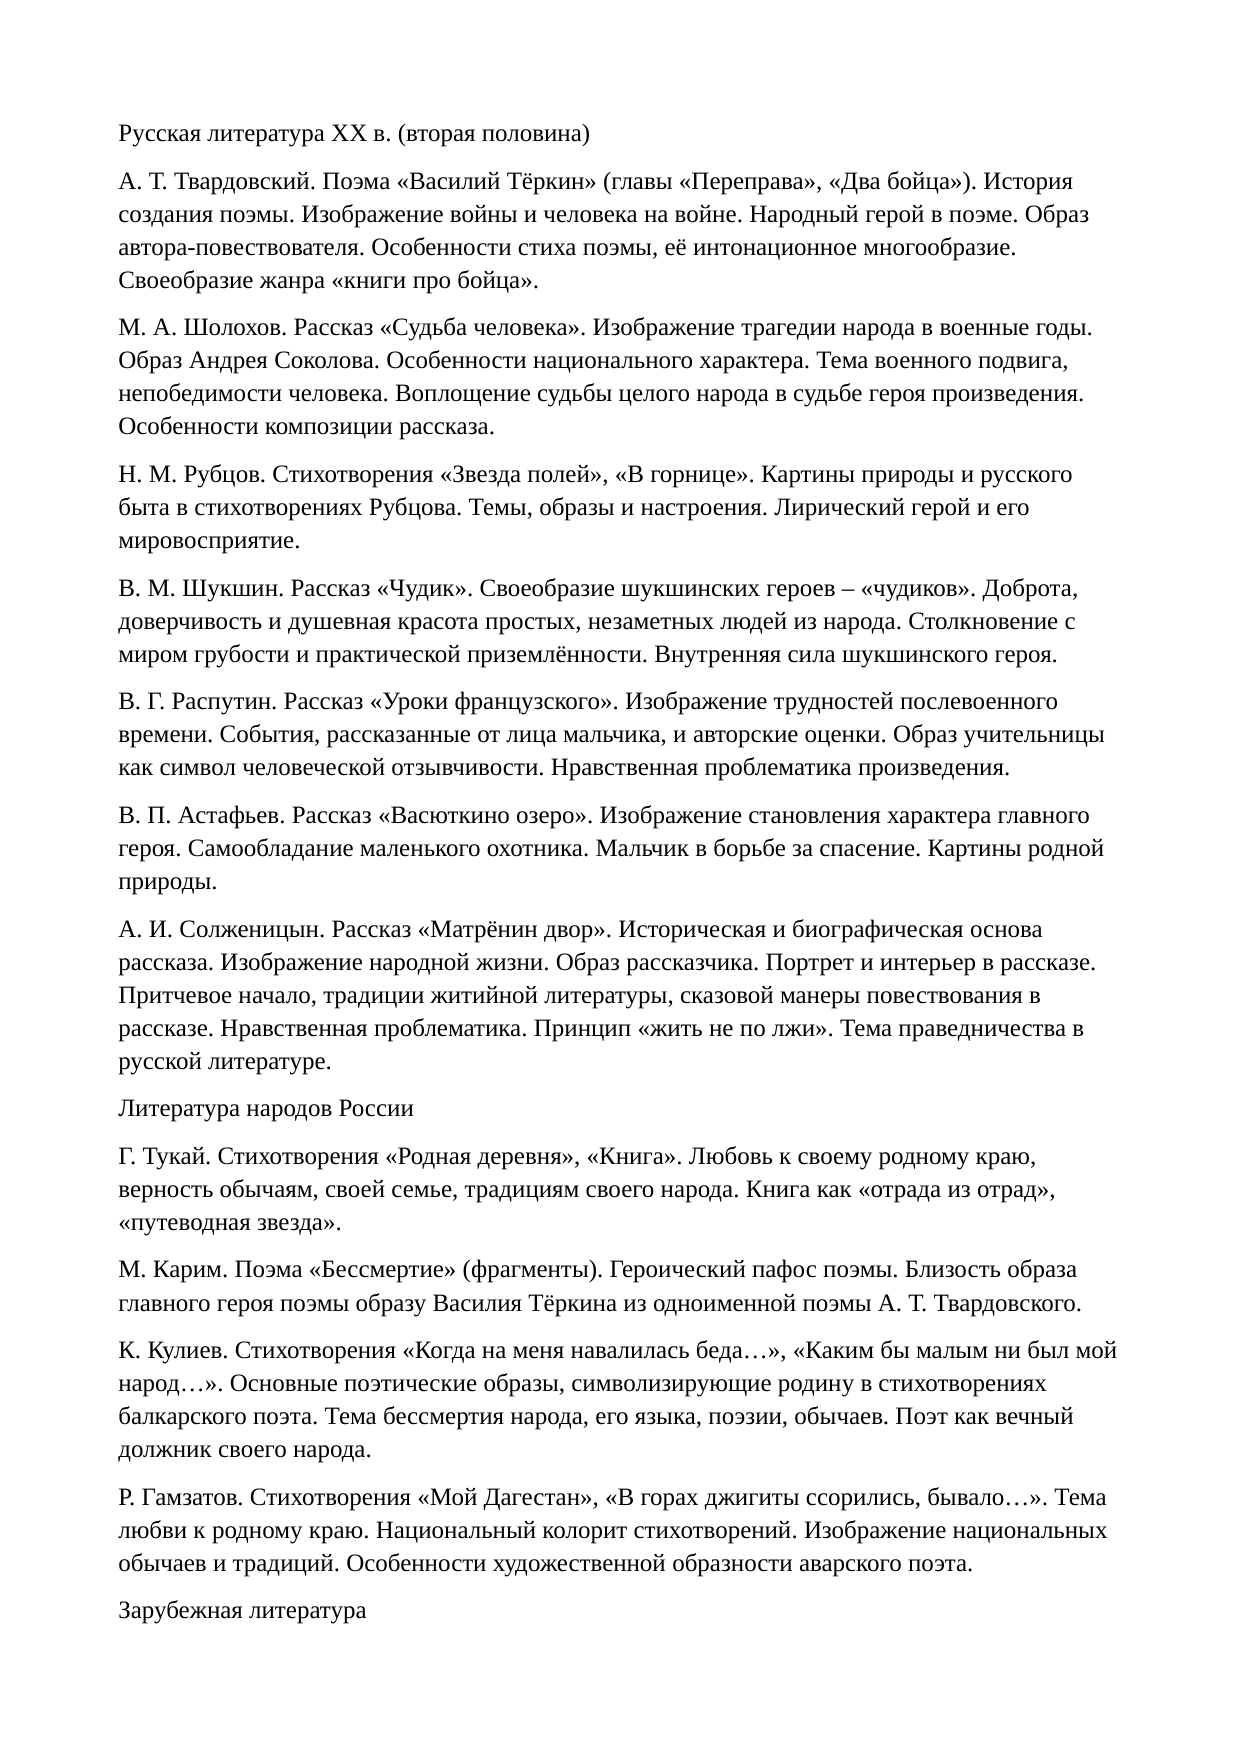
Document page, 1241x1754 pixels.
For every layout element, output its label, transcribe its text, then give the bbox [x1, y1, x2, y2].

text М. А. Шолохов. Рассказ «Судьба человека». Изображение трагедии народа в военные годы. Образ Андрея Соколова. Особенности национального характера. Тема военного подвига, непобедимости человека. Воплощение судьбы целого народа в судьбе героя произведения. Особенности композиции рассказа. [118, 312, 1122, 440]
text А. И. Солженицын. Рассказ «Матрёнин двор». Историческая и биографическая основа рассказа. Изображение народной жизни. Образ рассказчика. Портрет и интерьер в рассказе. Притчевое начало, традиции житийной литературы, сказовой манеры повествования в рассказе. Нравственная проблематика. Принцип «жить не по лжи». Тема праведничества в русской литературе. [118, 914, 1122, 1074]
text Г. Тукай. Стихотворения «Родная деревня», «Книга». Любовь к своему родному краю, верность обычаям, своей семье, традициям своего народа. Книга как «отрада из отрад», «путеводная звезда». [118, 1141, 1122, 1236]
text М. Карим. Поэма «Бессмертие» (фрагменты). Героический пафос поэмы. Близость образа главного героя поэмы образу Василия Тёркина из одноименной поэмы А. Т. Твардовского. [118, 1254, 1122, 1316]
text B. М. Шукшин. Рассказ «Чудик». Своеобразие шукшинских героев – «чудиков». Доброта, доверчивость и душевная красота простых, незаметных людей из народа. Столкновение с миром грубости и практической приземлённости. Внутренняя сила шукшинского героя. [118, 573, 1122, 667]
text Литература народов России [118, 1093, 1122, 1122]
text Н. М. Рубцов. Стихотворения «Звезда полей», «В горнице». Картины природы и русского быта в стихотворениях Рубцова. Темы, образы и настроения. Лирический герой и его мировосприятие. [118, 459, 1122, 554]
text В. П. Астафьев. Рассказ «Васюткино озеро». Изображение становления характера главного героя. Самообладание маленького охотника. Мальчик в борьбе за спасение. Картины родной природы. [118, 800, 1122, 895]
text В. Г. Распутин. Рассказ «Уроки французского». Изображение трудностей послевоенного времени. События, рассказанные от лица мальчика, и авторские оценки. Образ учительницы как символ человеческой отзывчивости. Нравственная проблематика произведения. [118, 686, 1122, 781]
text Русская литература XX в. (вторая половина) [118, 118, 1122, 147]
text К. Кулиев. Стихотворения «Когда на меня навалилась беда…», «Каким бы малым ни был мой народ…». Основные поэтические образы, символизирующие родину в стихотворениях балкарского поэта. Тема бессмертия народа, его языка, поэзии, обычаев. Поэт как вечный должник своего народа. [118, 1335, 1122, 1463]
text A. Т. Твардовский. Поэма «Василий Тёркин» (главы «Переправа», «Два бойца»). История создания поэмы. Изображение войны и человека на войне. Народный герой в поэме. Образ автора-повествователя. Особенности стиха поэмы, её интонационное многообразие. Своеобразие жанра «книги про бойца». [118, 166, 1122, 293]
text Зарубежная литература [118, 1596, 1122, 1624]
text Р. Гамзатов. Стихотворения «Мой Дагестан», «В горах джигиты ссорились, бывало…». Тема любви к родному краю. Национальный колорит стихотворений. Изображение национальных обычаев и традиций. Особенности художественной образности аварского поэта. [118, 1482, 1122, 1577]
